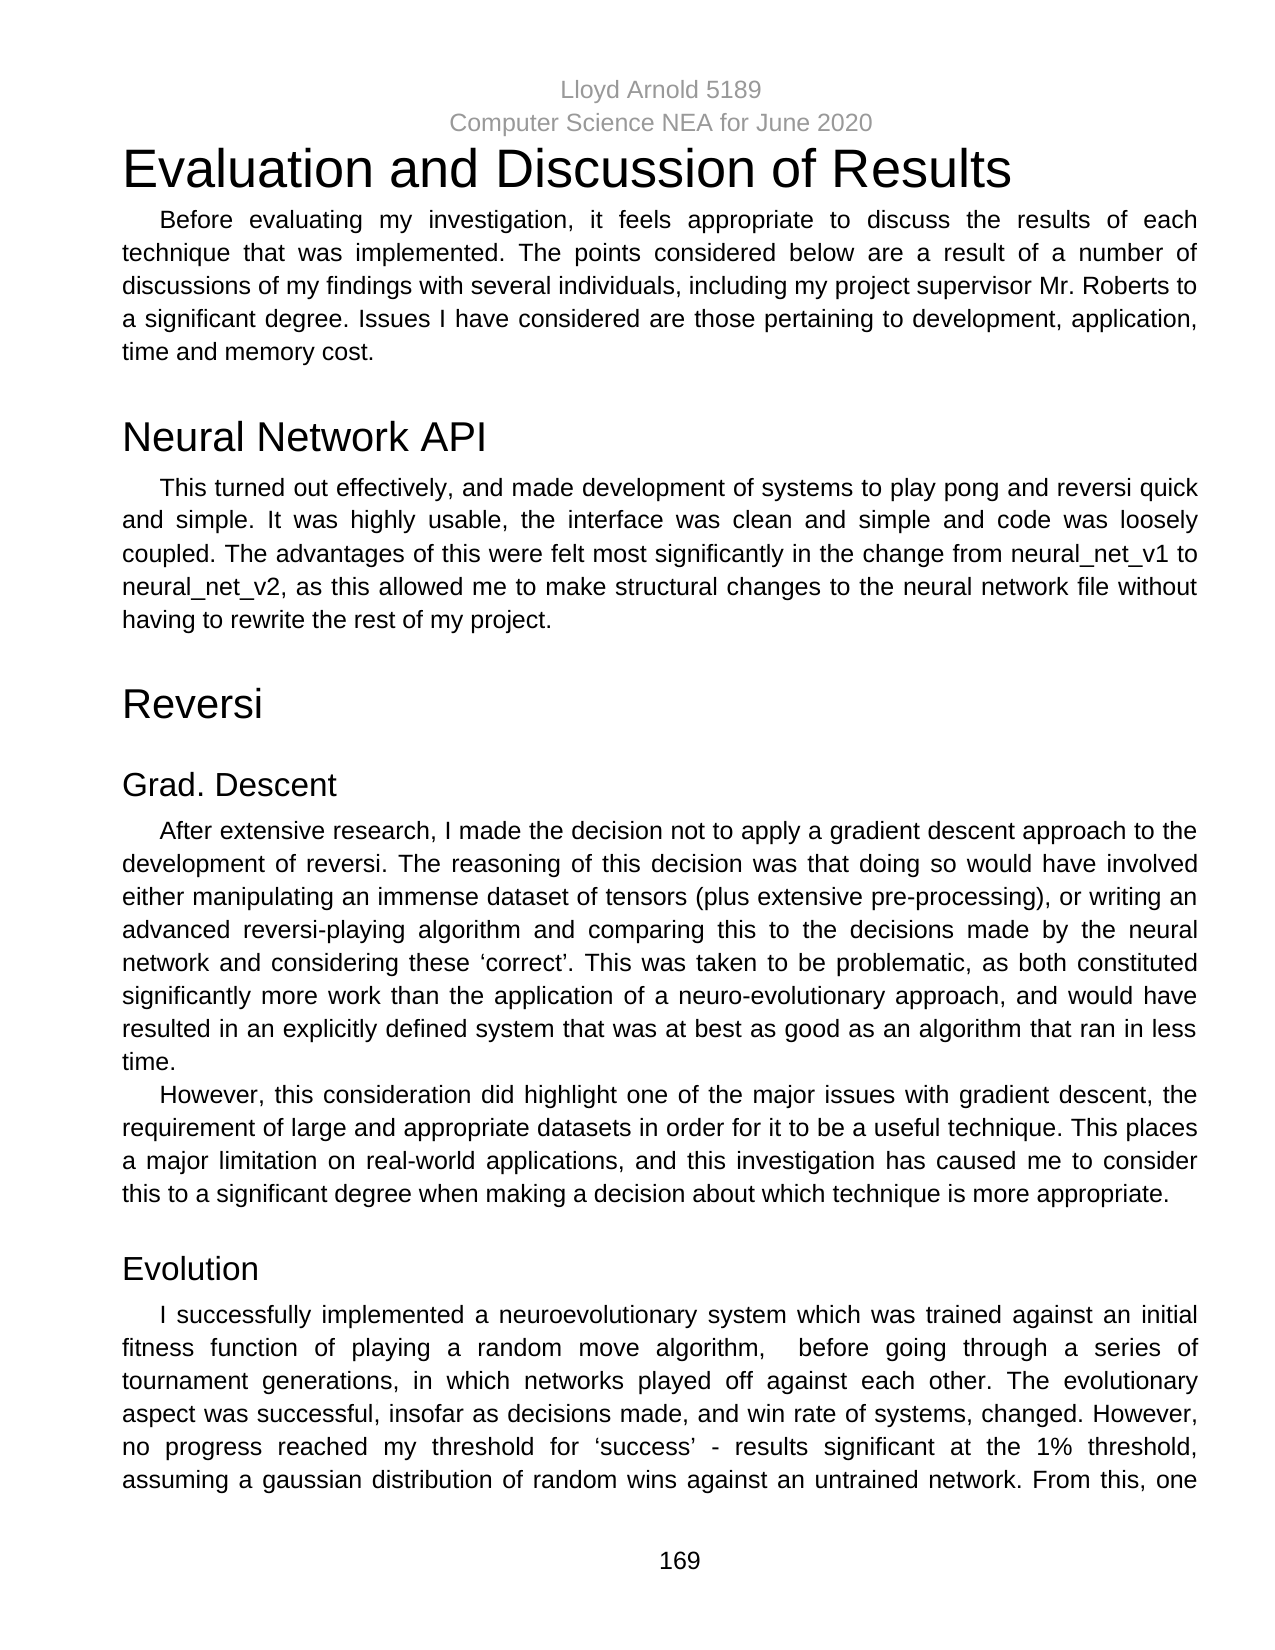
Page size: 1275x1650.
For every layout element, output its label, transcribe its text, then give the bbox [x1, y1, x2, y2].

text However, this consideration did highlight one of the major issues with gradient descent, the requirement of large and appropriate datasets in order for it to be a useful technique. This places a major limitation on real-world applications, and this investigation has caused me to consider this to a significant degree when making a decision about which technique is more appropriate. [122, 1080, 1200, 1208]
text I successfully implemented a neuroevolutionary system which was trained against an initial fitness function of playing a random move algorithm, before going through a series of tournament generations, in which networks played off against each other. The evolutionary aspect was successful, insofar as decisions made, and win rate of systems, changed. However, no progress reached my threshold for ‘success’ - results significant at the 1% threshold, assuming a gaussian distribution of random wins against an untrained network. From this, one [122, 1300, 1200, 1494]
subtitle Neural Network API [122, 412, 1200, 460]
title Evaluation and Discussion of Results [122, 137, 1200, 199]
subtitle Reversi [122, 679, 1200, 727]
subtitle Grad. Descent [122, 765, 1200, 803]
text Before evaluating my investigation, it feels appropriate to discuss the results of each technique that was implemented. The points considered below are a result of a number of discussions of my findings with several individuals, including my project supervisor Mr. Roberts to a significant degree. Issues I have considered are those pertaining to development, application, time and memory cost. [122, 205, 1200, 366]
subtitle Evolution [122, 1249, 1200, 1288]
text After extensive research, I made the decision not to apply a gradient descent approach to the development of reversi. The reasoning of this decision was that doing so would have involved either manipulating an immense dataset of tensors (plus extensive pre-processing), or writing an advanced reversi-playing algorithm and comparing this to the decisions made by the neural network and considering these ‘correct’. This was taken to be problematic, as both constituted significantly more work than the application of a neuro-evolutionary approach, and would have resulted in an explicitly defined system that was at best as good as an algorithm that ran in less time. [122, 816, 1200, 1076]
text This turned out effectively, and made development of systems to play pong and reversi quick and simple. It was highly usable, the interface was clean and simple and code was loosely coupled. The advantages of this were felt most significantly in the change from neural_net_v1 to neural_net_v2, as this allowed me to make structural changes to the neural network file without having to rewrite the rest of my project. [122, 472, 1200, 633]
